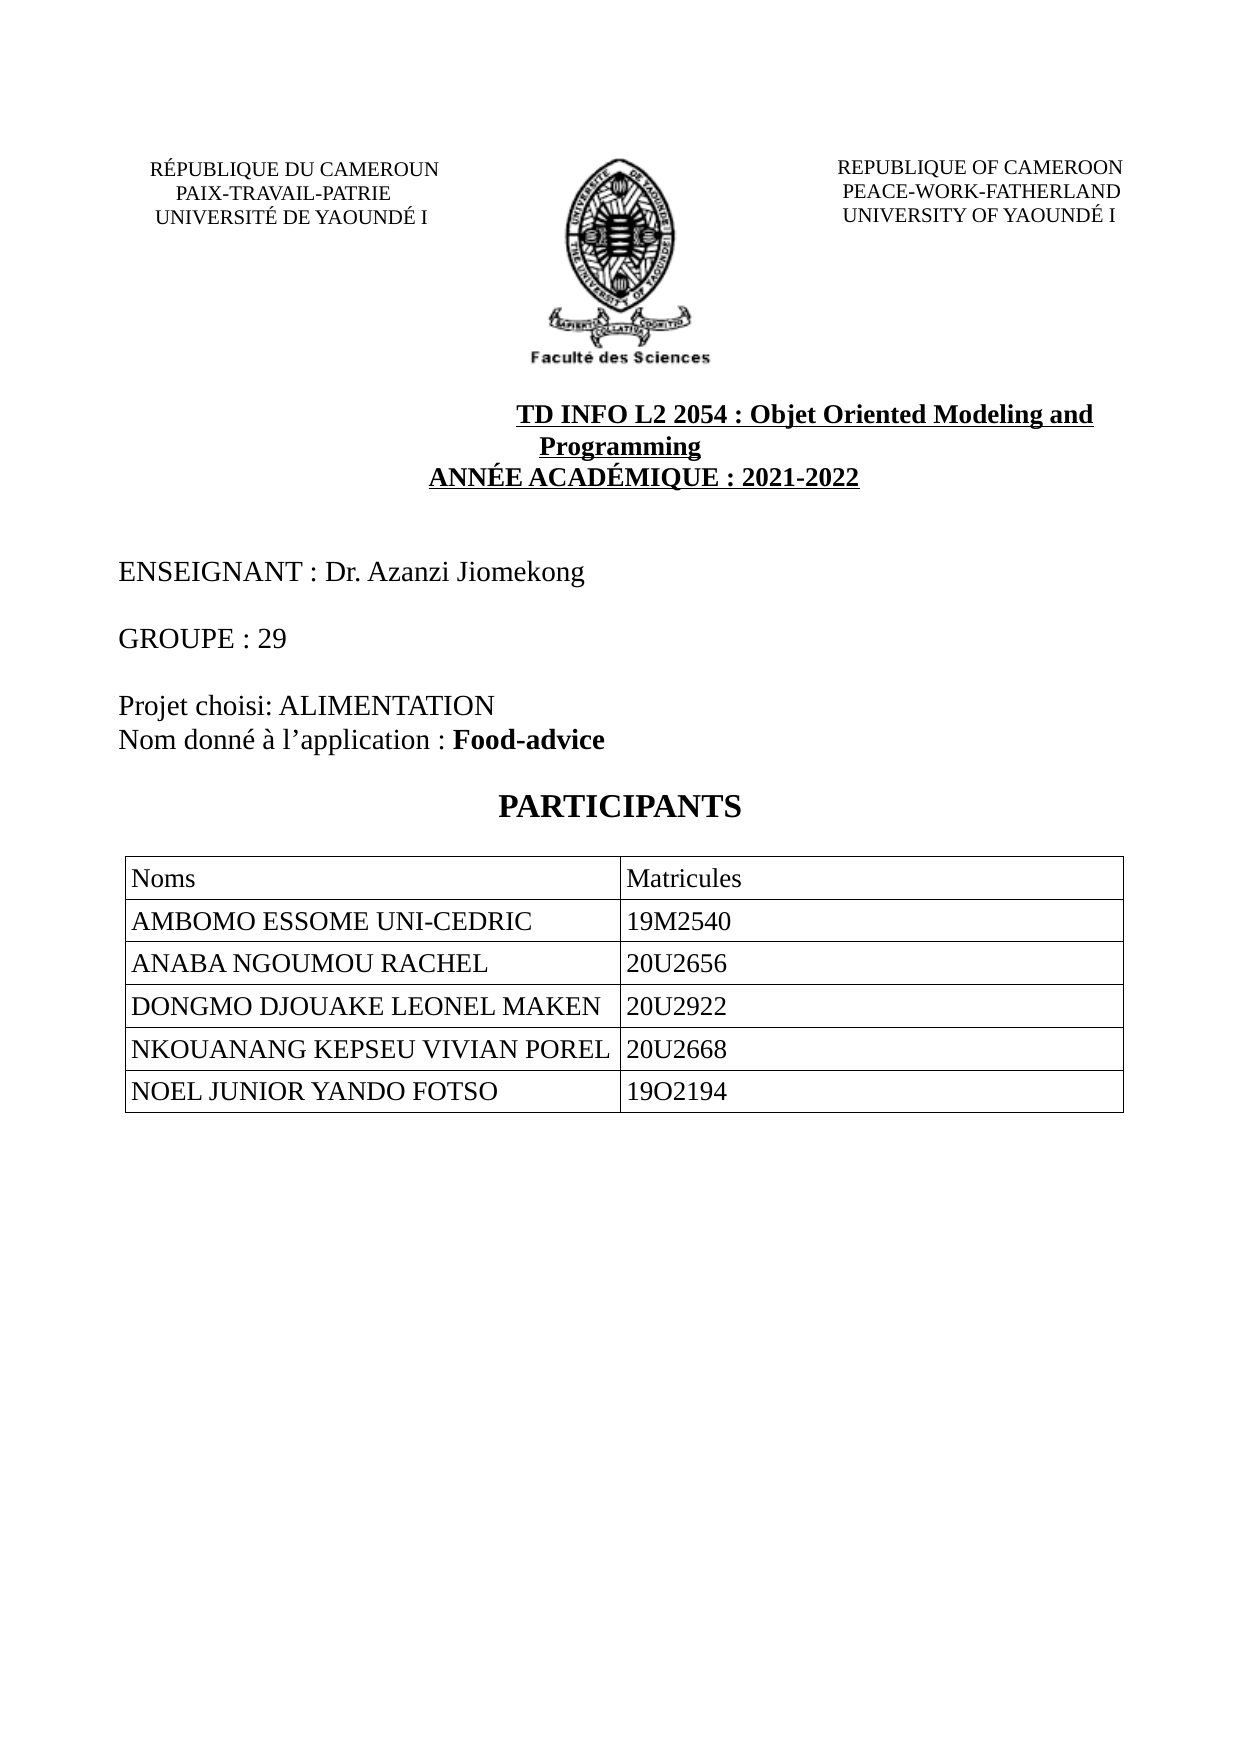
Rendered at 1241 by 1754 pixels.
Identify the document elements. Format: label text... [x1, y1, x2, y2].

picture [515, 158, 725, 369]
text PARTICIPANTS [118, 787, 1122, 825]
table_header Matricules [621, 857, 1123, 899]
text Nom donné à l’application : Food-advice [118, 722, 1122, 755]
table_cell NKOUANANG KEPSEU VIVIAN POREL [126, 1028, 620, 1069]
table_cell 20U2668 [621, 1028, 1123, 1069]
text TD INFO L2 2054 : Objet Oriented Modeling and Programming [118, 118, 1122, 461]
table_cell NOEL JUNIOR YANDO FOTSO [126, 1071, 620, 1112]
table_cell 19M2540 [621, 900, 1123, 941]
table_cell AMBOMO ESSOME UNI-CEDRIC [126, 900, 620, 941]
table_cell DONGMO DJOUAKE LEONEL MAKEN [126, 985, 620, 1027]
table_cell 20U2656 [621, 942, 1123, 984]
text GROUPE : 29 [118, 621, 1122, 655]
text ANNÉE ACADÉMIQUE : 2021-2022 [118, 461, 1122, 492]
table_cell ANABA NGOUMOU RACHEL [126, 942, 620, 984]
table_cell 20U2922 [621, 985, 1123, 1027]
text ENSEIGNANT : Dr. Azanzi Jiomekong [118, 554, 1122, 588]
table_header Noms [126, 857, 620, 899]
table_cell 19O2194 [621, 1071, 1123, 1112]
text Projet choisi: ALIMENTATION [118, 688, 1122, 722]
